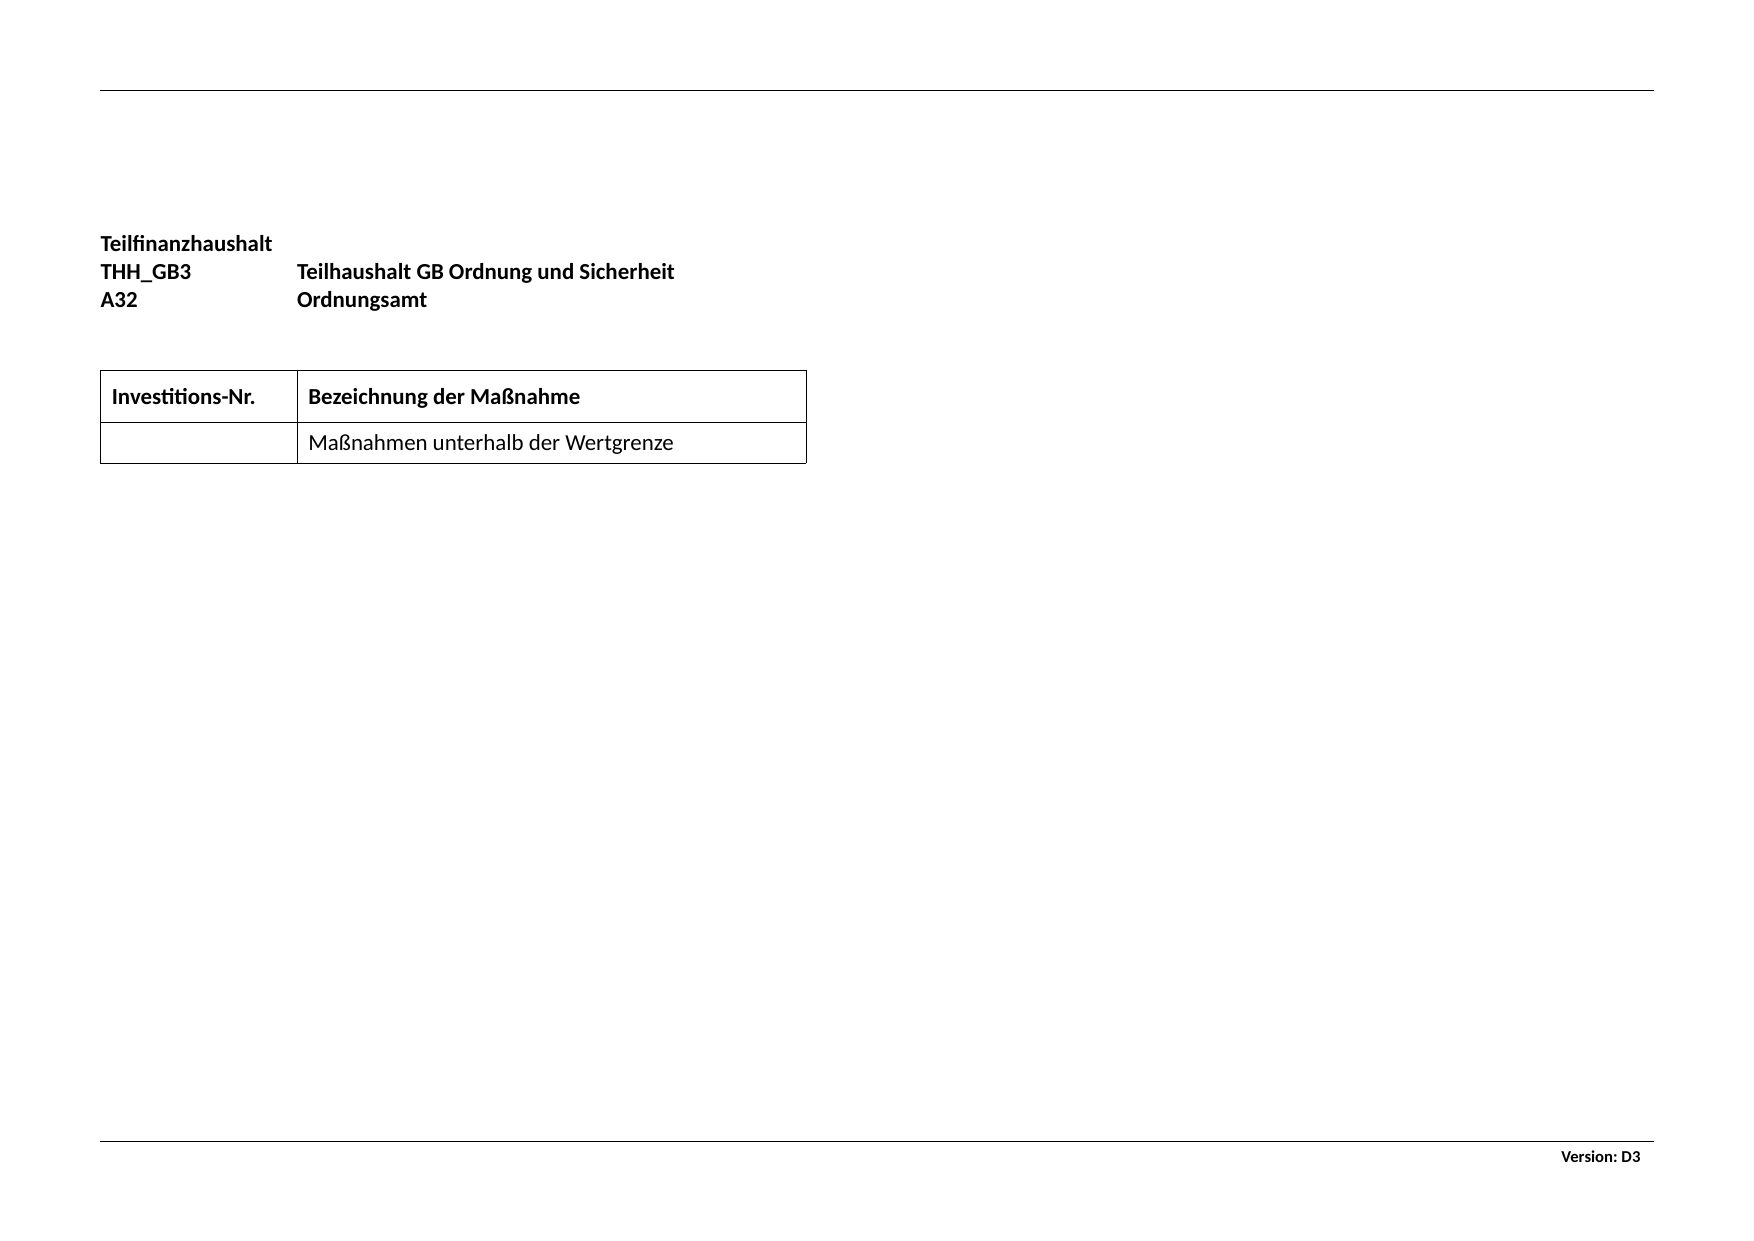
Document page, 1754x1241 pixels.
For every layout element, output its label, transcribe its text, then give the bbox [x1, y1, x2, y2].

table_cell Teilhaushalt GB Ordnung und Sicherheit [286, 258, 1562, 285]
table_cell A32 [89, 285, 286, 313]
table_cell Maßnahmen unterhalb der Wertgrenze [298, 423, 806, 462]
table_cell Ordnungsamt [286, 285, 1562, 313]
table_header Teilfinanzhaushalt [89, 229, 1562, 257]
table_header Bezeichnung der Maßnahme [298, 371, 806, 422]
table_cell THH_GB3 [89, 258, 286, 285]
table_cell [101, 423, 297, 462]
table_header Investitions-Nr. [101, 371, 297, 422]
